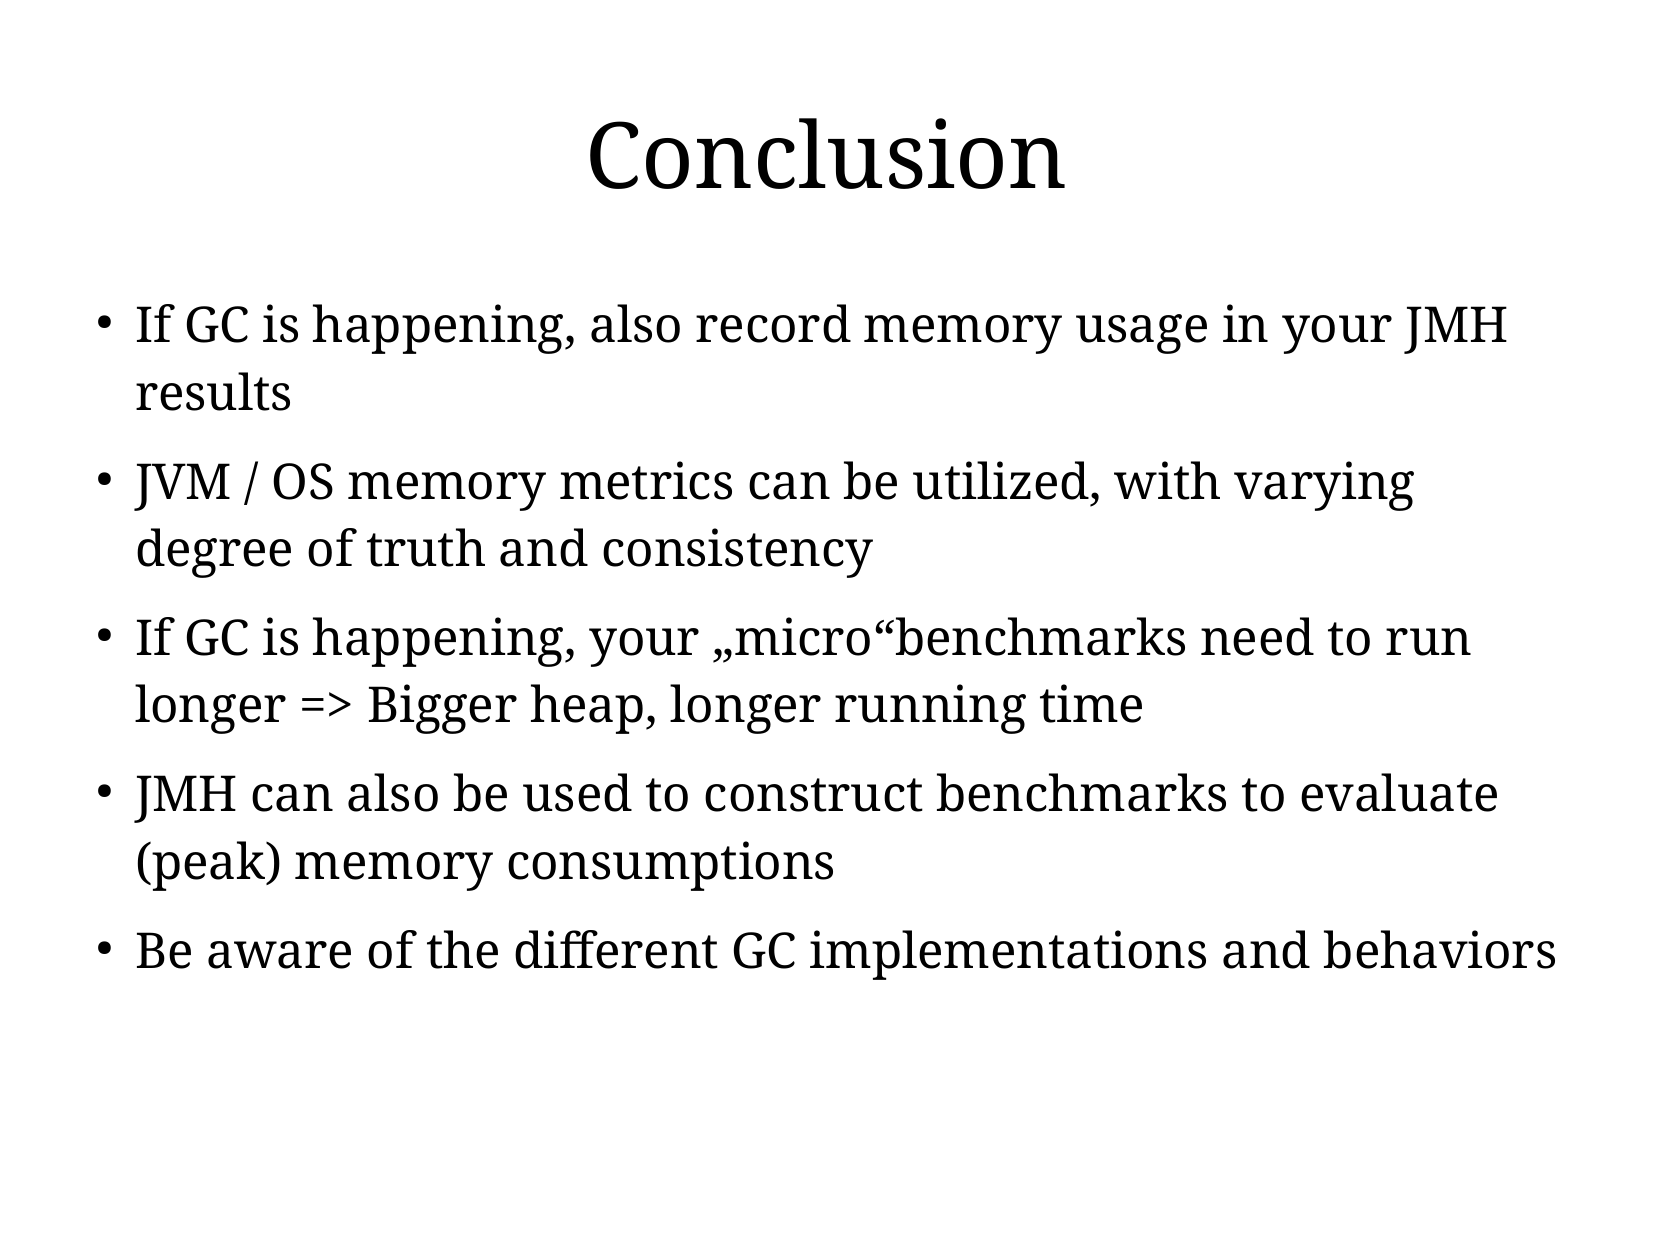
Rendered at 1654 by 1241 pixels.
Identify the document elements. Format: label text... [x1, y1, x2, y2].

title Conclusion [82, 49, 1571, 257]
list If GC is happening, also record memory usage in your JMH results JVM / OS memory metrics can be utilized, with varying degree of truth and consistency If GC is happening, your „micro“benchmarks need to run longer => Bigger heap, longer running time JMH can also be used to construct benchmarks to evaluate (peak) memory consumptions Be aware of the different GC implementations and behaviors [82, 290, 1571, 1010]
